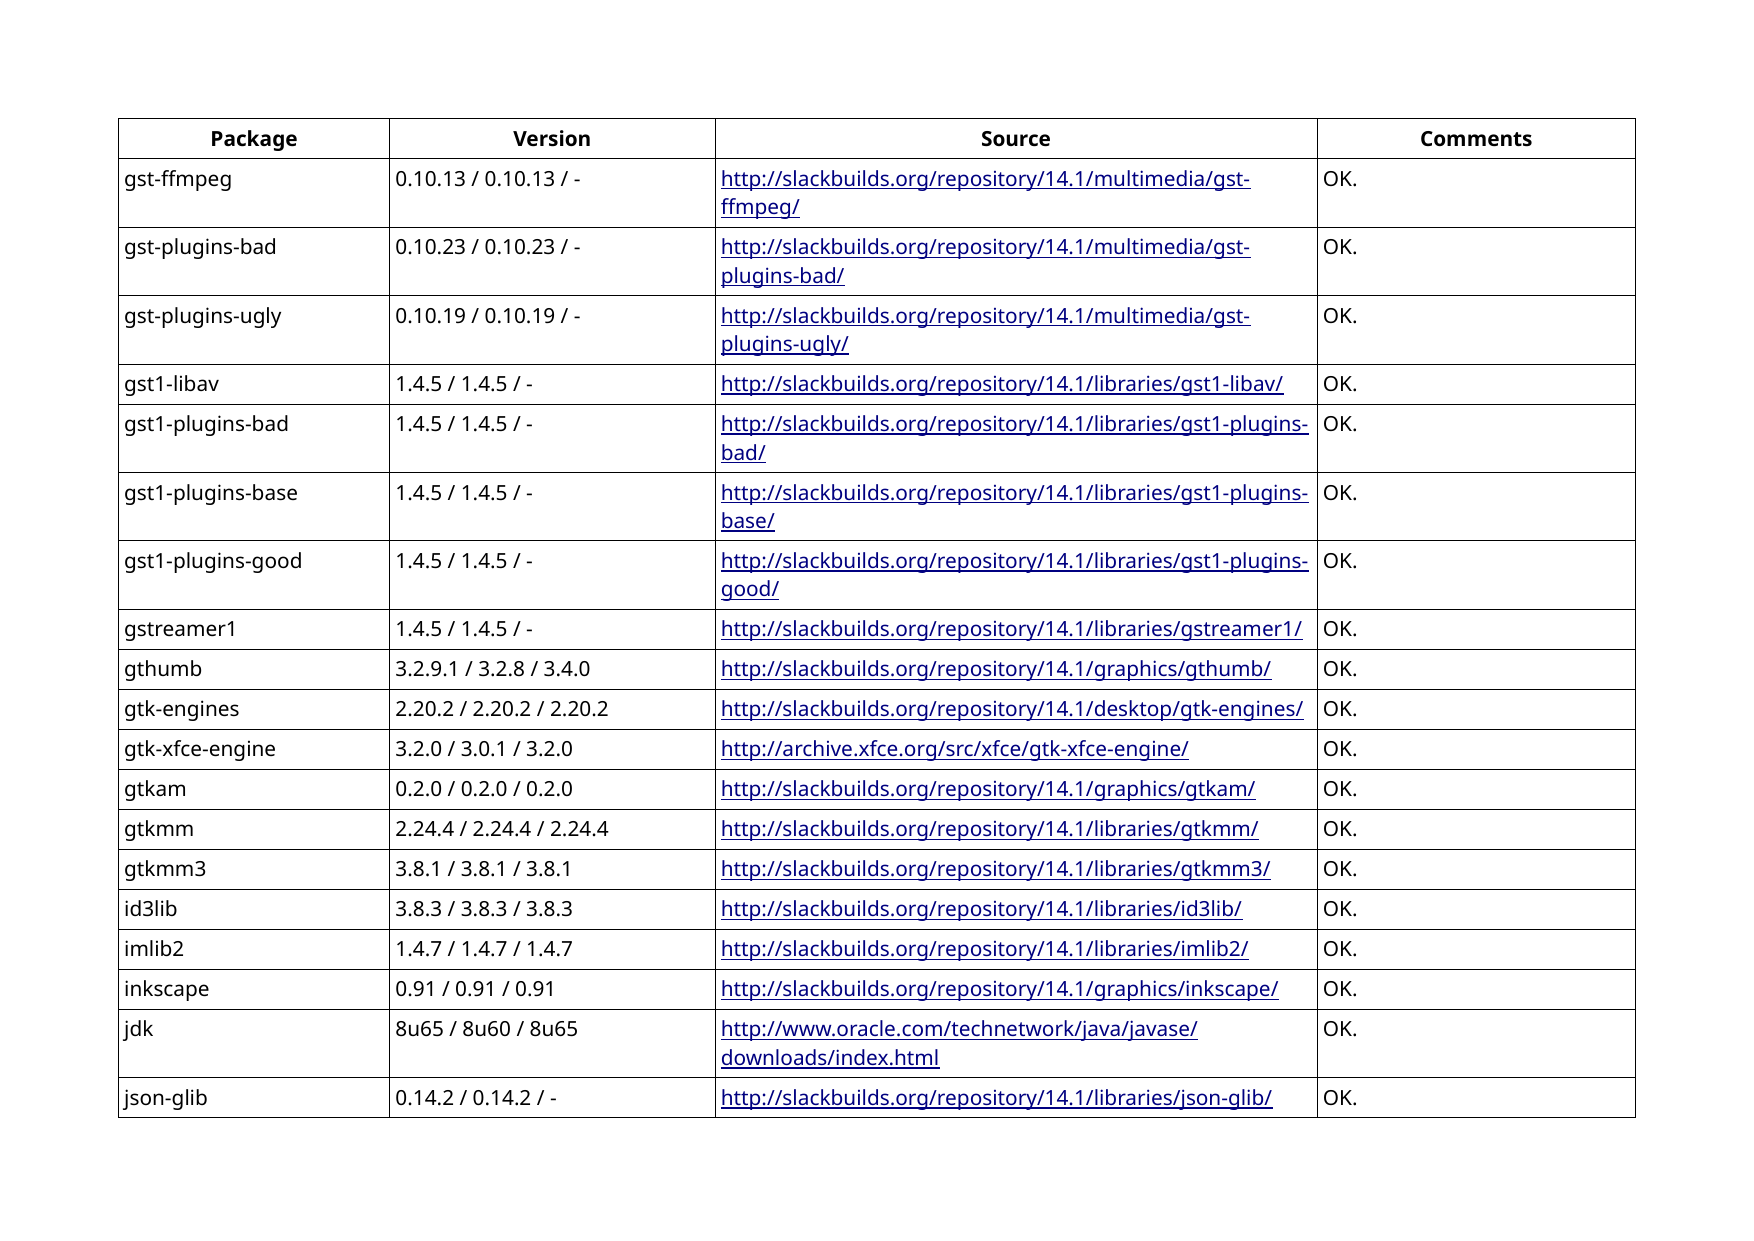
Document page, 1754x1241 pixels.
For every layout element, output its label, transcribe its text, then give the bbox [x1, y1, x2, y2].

table_header Source [716, 119, 1317, 158]
table_cell 3.8.1 / 3.8.1 / 3.8.1 [390, 850, 715, 889]
table_cell OK. [1318, 473, 1635, 540]
table_cell http://slackbuilds.org/repository/14.1/libraries/imlib2/ [716, 930, 1317, 969]
table_cell 3.2.9.1 / 3.2.8 / 3.4.0 [390, 650, 715, 689]
table_cell OK. [1318, 650, 1635, 689]
table_cell OK. [1318, 970, 1635, 1009]
table_cell OK. [1318, 730, 1635, 769]
table_cell 1.4.5 / 1.4.5 / - [390, 405, 715, 472]
table_cell OK. [1318, 770, 1635, 809]
table_cell OK. [1318, 1010, 1635, 1077]
table_cell http://slackbuilds.org/repository/14.1/libraries/id3lib/ [716, 890, 1317, 929]
table_cell gtk-engines [119, 690, 389, 729]
table_cell gst-ffmpeg [119, 159, 389, 227]
table_cell http://slackbuilds.org/repository/14.1/libraries/json-glib/ [716, 1078, 1317, 1117]
table_cell gst1-libav [119, 365, 389, 403]
table_cell http://slackbuilds.org/repository/14.1/libraries/gtkmm3/ [716, 850, 1317, 889]
table_cell gst-plugins-ugly [119, 296, 389, 363]
table_cell 1.4.5 / 1.4.5 / - [390, 610, 715, 649]
table_cell 0.14.2 / 0.14.2 / - [390, 1078, 715, 1117]
table_cell gtkmm [119, 810, 389, 849]
table_cell http://slackbuilds.org/repository/14.1/multimedia/gst-plugins-ugly/ [716, 296, 1317, 363]
table_cell gthumb [119, 650, 389, 689]
table_cell OK. [1318, 690, 1635, 729]
table_header Comments [1318, 119, 1635, 158]
table_cell 1.4.7 / 1.4.7 / 1.4.7 [390, 930, 715, 969]
table_cell 0.91 / 0.91 / 0.91 [390, 970, 715, 1009]
table_cell 2.20.2 / 2.20.2 / 2.20.2 [390, 690, 715, 729]
table_cell http://archive.xfce.org/src/xfce/gtk-xfce-engine/ [716, 730, 1317, 769]
table_cell 0.10.13 / 0.10.13 / - [390, 159, 715, 227]
table_cell OK. [1318, 850, 1635, 889]
table_cell gst-plugins-bad [119, 228, 389, 295]
table_cell gtkam [119, 770, 389, 809]
table_cell http://slackbuilds.org/repository/14.1/graphics/gthumb/ [716, 650, 1317, 689]
table_cell http://slackbuilds.org/repository/14.1/libraries/gst1-libav/ [716, 365, 1317, 403]
table_cell 3.2.0 / 3.0.1 / 3.2.0 [390, 730, 715, 769]
table_cell 1.4.5 / 1.4.5 / - [390, 541, 715, 609]
table_cell 3.8.3 / 3.8.3 / 3.8.3 [390, 890, 715, 929]
table_cell OK. [1318, 405, 1635, 472]
table_cell gst1-plugins-base [119, 473, 389, 540]
table_header Version [390, 119, 715, 158]
table_header Package [119, 119, 389, 158]
table_cell gstreamer1 [119, 610, 389, 649]
table_cell http://slackbuilds.org/repository/14.1/graphics/inkscape/ [716, 970, 1317, 1009]
table_cell OK. [1318, 228, 1635, 295]
table_cell OK. [1318, 296, 1635, 363]
table_cell gtkmm3 [119, 850, 389, 889]
table_cell 1.4.5 / 1.4.5 / - [390, 365, 715, 403]
table_cell http://slackbuilds.org/repository/14.1/libraries/gst1-plugins-bad/ [716, 405, 1317, 472]
table_cell gst1-plugins-good [119, 541, 389, 609]
table_cell http://slackbuilds.org/repository/14.1/libraries/gst1-plugins-base/ [716, 473, 1317, 540]
table_cell http://slackbuilds.org/repository/14.1/libraries/gstreamer1/ [716, 610, 1317, 649]
table_cell 0.10.19 / 0.10.19 / - [390, 296, 715, 363]
table_cell id3lib [119, 890, 389, 929]
table_cell json-glib [119, 1078, 389, 1117]
table_cell 2.24.4 / 2.24.4 / 2.24.4 [390, 810, 715, 849]
table_cell imlib2 [119, 930, 389, 969]
table_cell http://slackbuilds.org/repository/14.1/desktop/gtk-engines/ [716, 690, 1317, 729]
table_cell OK. [1318, 1078, 1635, 1117]
table_cell http://www.oracle.com/technetwork/java/javase/downloads/index.html [716, 1010, 1317, 1077]
table_cell OK. [1318, 159, 1635, 227]
table_cell 0.2.0 / 0.2.0 / 0.2.0 [390, 770, 715, 809]
table_cell OK. [1318, 890, 1635, 929]
table_cell gtk-xfce-engine [119, 730, 389, 769]
table_cell 0.10.23 / 0.10.23 / - [390, 228, 715, 295]
table_cell OK. [1318, 610, 1635, 649]
table_cell 8u65 / 8u60 / 8u65 [390, 1010, 715, 1077]
table_cell inkscape [119, 970, 389, 1009]
table_cell http://slackbuilds.org/repository/14.1/libraries/gtkmm/ [716, 810, 1317, 849]
table_cell OK. [1318, 810, 1635, 849]
table_cell OK. [1318, 541, 1635, 609]
table_cell http://slackbuilds.org/repository/14.1/libraries/gst1-plugins-good/ [716, 541, 1317, 609]
table_cell 1.4.5 / 1.4.5 / - [390, 473, 715, 540]
table_cell OK. [1318, 365, 1635, 403]
table_cell http://slackbuilds.org/repository/14.1/graphics/gtkam/ [716, 770, 1317, 809]
table_cell http://slackbuilds.org/repository/14.1/multimedia/gst-ffmpeg/ [716, 159, 1317, 227]
table_cell OK. [1318, 930, 1635, 969]
table_cell http://slackbuilds.org/repository/14.1/multimedia/gst-plugins-bad/ [716, 228, 1317, 295]
table_cell gst1-plugins-bad [119, 405, 389, 472]
table_cell jdk [119, 1010, 389, 1077]
